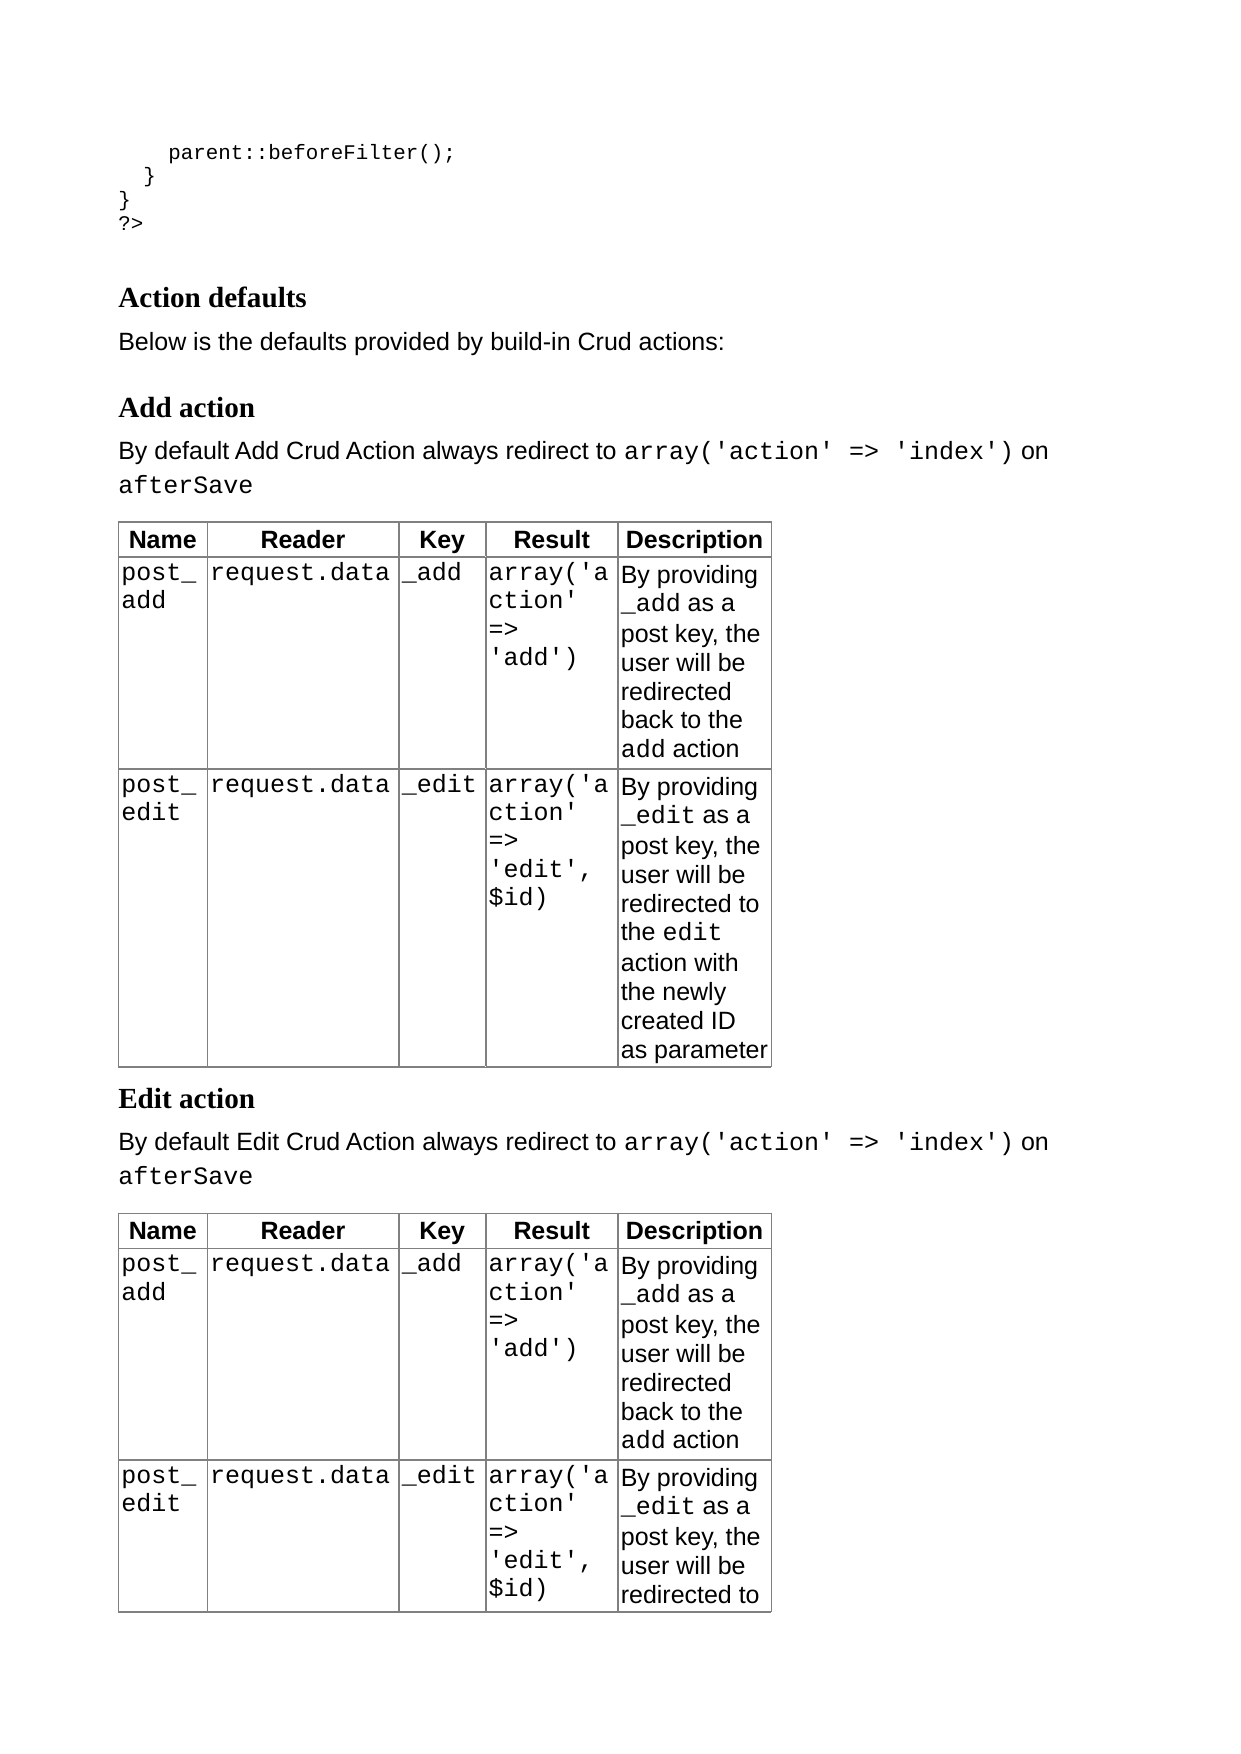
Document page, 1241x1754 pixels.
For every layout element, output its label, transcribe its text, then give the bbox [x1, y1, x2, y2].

text parent::beforeFilter(); [118, 142, 1122, 165]
table_header Key [400, 523, 485, 556]
table_cell request.data [208, 1461, 398, 1611]
table_header Name [119, 523, 207, 556]
table_cell _edit [400, 1461, 485, 1611]
table_header Description [619, 523, 771, 556]
table_cell _edit [400, 770, 485, 1066]
table_header Reader [208, 523, 398, 556]
table_cell request.data [208, 558, 398, 768]
table_cell array('action' => 'add') [487, 558, 617, 768]
table_cell request.data [208, 770, 398, 1066]
table_cell By providing _add as a post key, the user will be redirected back to the add action [619, 558, 771, 768]
table_header Name [119, 1214, 207, 1247]
table_cell post_edit [119, 1461, 207, 1611]
table_cell request.data [208, 1249, 398, 1459]
table_cell By providing _edit as a post key, the user will be redirected to the edit action with the newly created ID as parameter [619, 770, 771, 1066]
table_cell post_add [119, 1249, 207, 1459]
text By default Add Crud Action always redirect to array('action' => 'index') on afterSave [118, 436, 1122, 501]
text } [118, 165, 1122, 189]
table_header Result [487, 523, 617, 556]
table_header Description [619, 1214, 771, 1247]
table_header Key [400, 1214, 485, 1247]
subtitle Edit action [118, 1081, 1122, 1115]
table_cell By providing _edit as a post key, the user will be redirected to [619, 1461, 771, 1611]
text ?> [118, 213, 1122, 236]
table_cell array('action' => 'edit', $id) [487, 770, 617, 1066]
table_cell _add [400, 1249, 485, 1459]
table_header Result [487, 1214, 617, 1247]
text } [118, 189, 1122, 213]
table_cell post_edit [119, 770, 207, 1066]
table_cell By providing _add as a post key, the user will be redirected back to the add action [619, 1249, 771, 1459]
subtitle Action defaults [118, 280, 1122, 314]
table_header Reader [208, 1214, 398, 1247]
text Below is the defaults provided by build-in Crud actions: [118, 326, 1122, 355]
table_cell array('action' => 'add') [487, 1249, 617, 1459]
subtitle Add action [118, 390, 1122, 424]
table_cell _add [400, 558, 485, 768]
table_cell array('action' => 'edit', $id) [487, 1461, 617, 1611]
table_cell post_add [119, 558, 207, 768]
text By default Edit Crud Action always redirect to array('action' => 'index') on afterSave [118, 1127, 1122, 1192]
